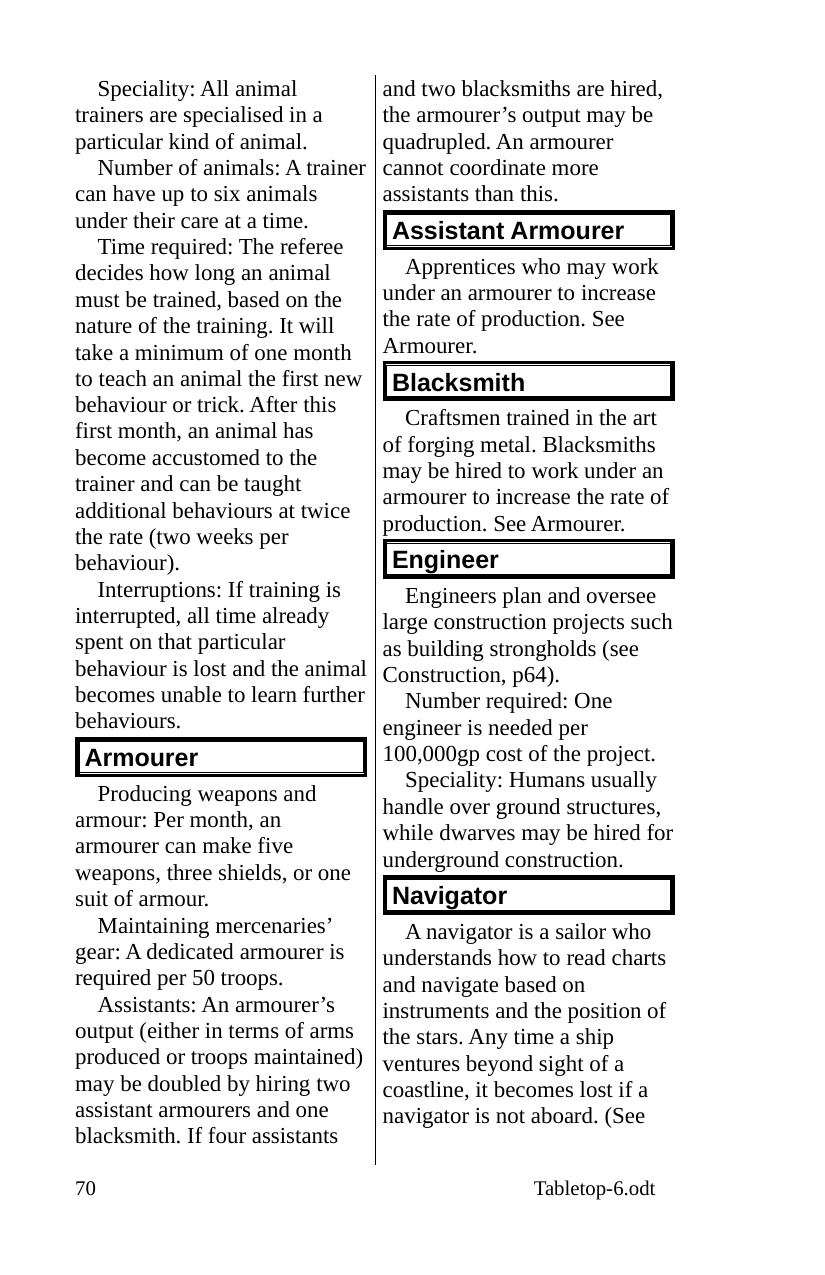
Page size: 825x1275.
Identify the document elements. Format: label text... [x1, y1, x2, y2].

text Craftsmen trained in the art of forging metal. Blacksmiths may be hired to work under an armourer to increase the rate of production. See Armourer. [382, 404, 675, 536]
text Producing weapons and armour: Per month, an armourer can make five weapons, three shields, or one suit of armour. [75, 780, 367, 912]
text Speciality: All animal trainers are specialised in a particular kind of animal. [75, 75, 367, 154]
text Engineers plan and oversee large construction projects such as building strongholds (see Construction, p64). [382, 582, 675, 687]
text A navigator is a sailor who understands how to read charts and navigate based on instruments and the position of the stars. Any time a ship ventures beyond sight of a coastline, it becomes lost if a navigator is not aboard. (See [382, 918, 675, 1129]
subtitle Navigator [387, 880, 670, 910]
text and two blacksmiths are hired, the armourer’s output may be quadrupled. An armourer cannot coordinate more assistants than this. [382, 75, 675, 207]
text Time required: The referee decides how long an animal must be trained, based on the nature of the training. It will take a minimum of one month to teach an animal the first new behaviour or trick. After this first month, an animal has become accustomed to the trainer and can be taught additional behaviours at twice the rate (two weeks per behaviour). [75, 233, 367, 576]
subtitle Assistant Armourer [387, 215, 670, 245]
text Speciality: Humans usually handle over ground structures, while dwarves may be hired for underground construction. [382, 767, 675, 872]
text Apprentices who may work under an armourer to increase the rate of production. See Armourer. [382, 253, 675, 358]
subtitle Engineer [387, 544, 670, 574]
text Interruptions: If training is interrupted, all time already spent on that particular behaviour is lost and the animal becomes unable to learn further behaviours. [75, 576, 367, 734]
subtitle Armourer [80, 742, 363, 772]
text Maintaining mercenaries’ gear: A dedicated armourer is required per 50 troops. [75, 912, 367, 991]
text Number required: One engineer is needed per 100,000gp cost of the project. [382, 687, 675, 767]
text Number of animals: A trainer can have up to six animals under their care at a time. [75, 154, 367, 233]
subtitle Blacksmith [387, 366, 670, 396]
text Assistants: An armourer’s output (either in terms of arms produced or troops maintained) may be doubled by hiring two assistant armourers and one blacksmith. If four assistants [75, 991, 367, 1149]
